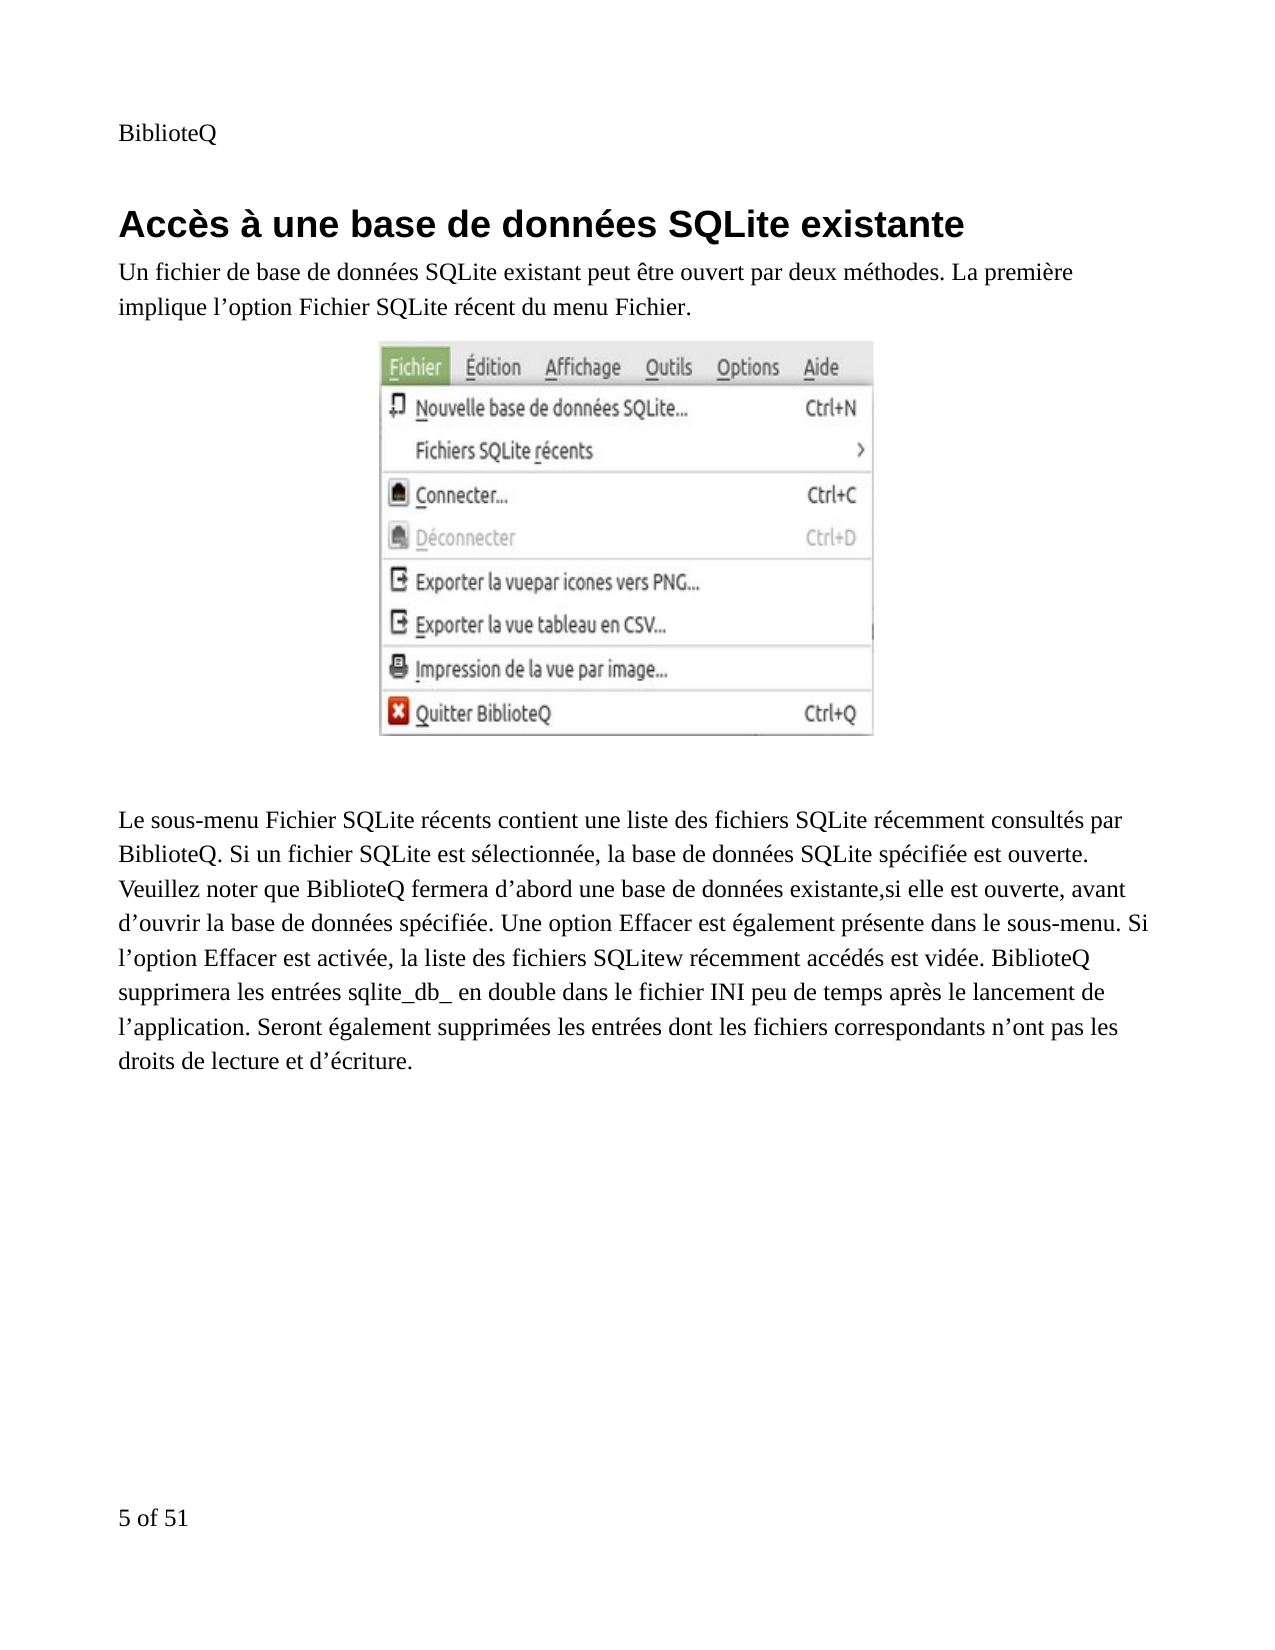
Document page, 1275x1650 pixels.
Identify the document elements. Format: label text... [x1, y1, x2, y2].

text Le sous-menu Fichier SQLite récents contient une liste des fichiers SQLite récemment consultés par BiblioteQ. Si un fichier SQLite est sélectionnée, la base de données SQLite spécifiée est ouverte. Veuillez noter que BiblioteQ fermera d’abord une base de données existante,si elle est ouverte, avant d’ouvrir la base de données spécifiée. Une option Effacer est également présente dans le sous-menu. Si l’option Effacer est activée, la liste des fichiers SQLitew récemment accédés est vidée. BiblioteQ supprimera les entrées sqlite_db_ en double dans le fichier INI peu de temps après le lancement de l’application. Seront également supprimées les entrées dont les fichiers correspondants n’ont pas les droits de lecture et d’écriture. [118, 805, 1157, 1075]
text Un fichier de base de données SQLite existant peut être ouvert par deux méthodes. La première implique l’option Fichier SQLite récent du menu Fichier. [118, 257, 1157, 321]
subtitle Accès à une base de données SQLite existante [118, 201, 1157, 245]
picture [379, 341, 874, 736]
